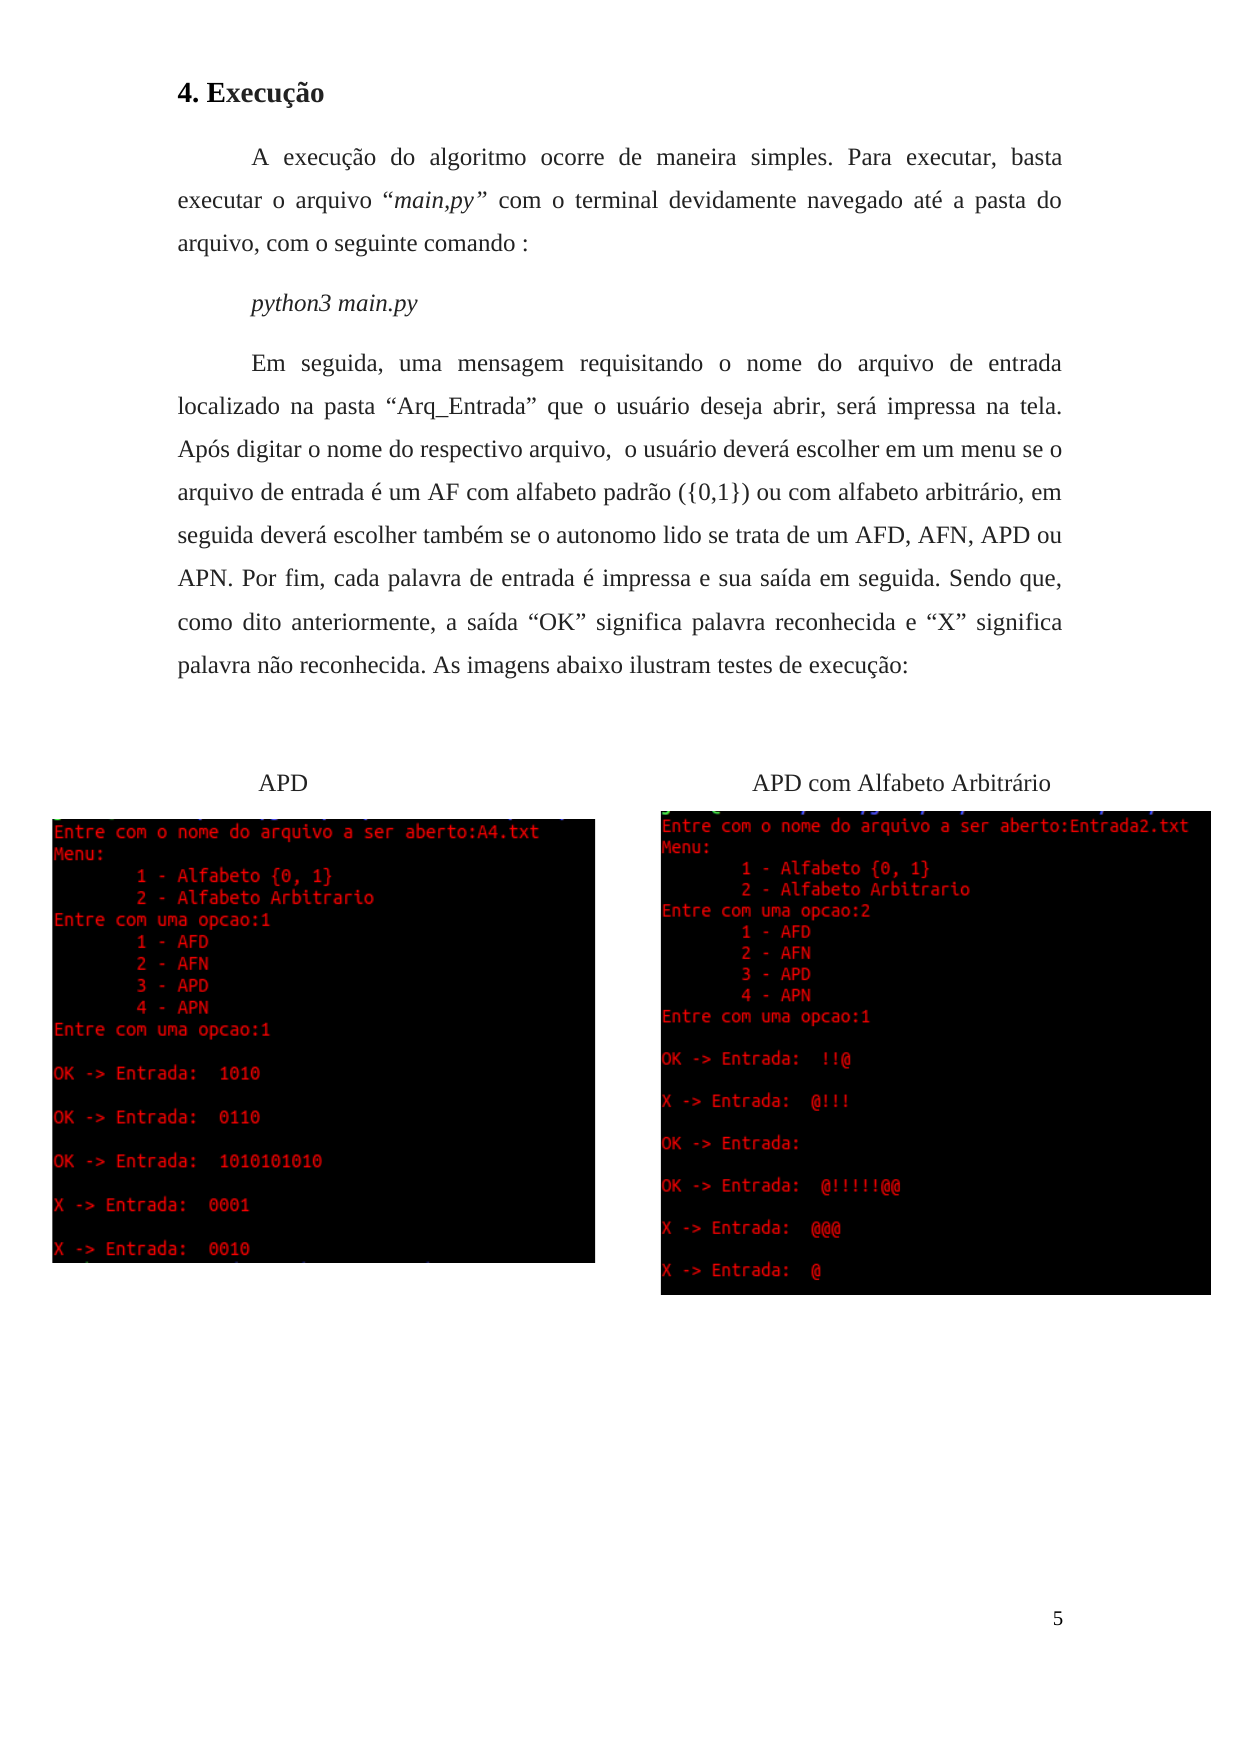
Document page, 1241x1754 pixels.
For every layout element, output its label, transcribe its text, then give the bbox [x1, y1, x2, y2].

text A execução do algoritmo ocorre de maneira simples. Para executar, basta executar o arquivo “main,py” com o terminal devidamente navegado até a pasta do arquivo, com o seguinte comando : [177, 142, 1063, 257]
picture [52, 819, 596, 1263]
picture [660, 811, 1211, 1295]
text Em seguida, uma mensagem requisitando o nome do arquivo de entrada localizado na pasta “Arq_Entrada” que o usuário deseja abrir, será impressa na tela. Após digitar o nome do respectivo arquivo, o usuário deverá escolher em um menu se o arquivo de entrada é um AF com alfabeto padrão ({0,1}) ou com alfabeto arbitrário, em seguida deverá escolher também se o autonomo lido se trata de um AFD, AFN, APD ou APN. Por fim, cada palavra de entrada é impressa e sua saída em seguida. Sendo que, como dito anteriormente, a saída “OK” significa palavra reconhecida e “X” significa palavra não reconhecida. As imagens abaixo ilustram testes de execução: [177, 348, 1063, 678]
text APD APD com Alfabeto Arbitrário [177, 768, 1063, 797]
text python3 main.py [177, 288, 1063, 317]
text 4. Execução [177, 75, 1063, 108]
